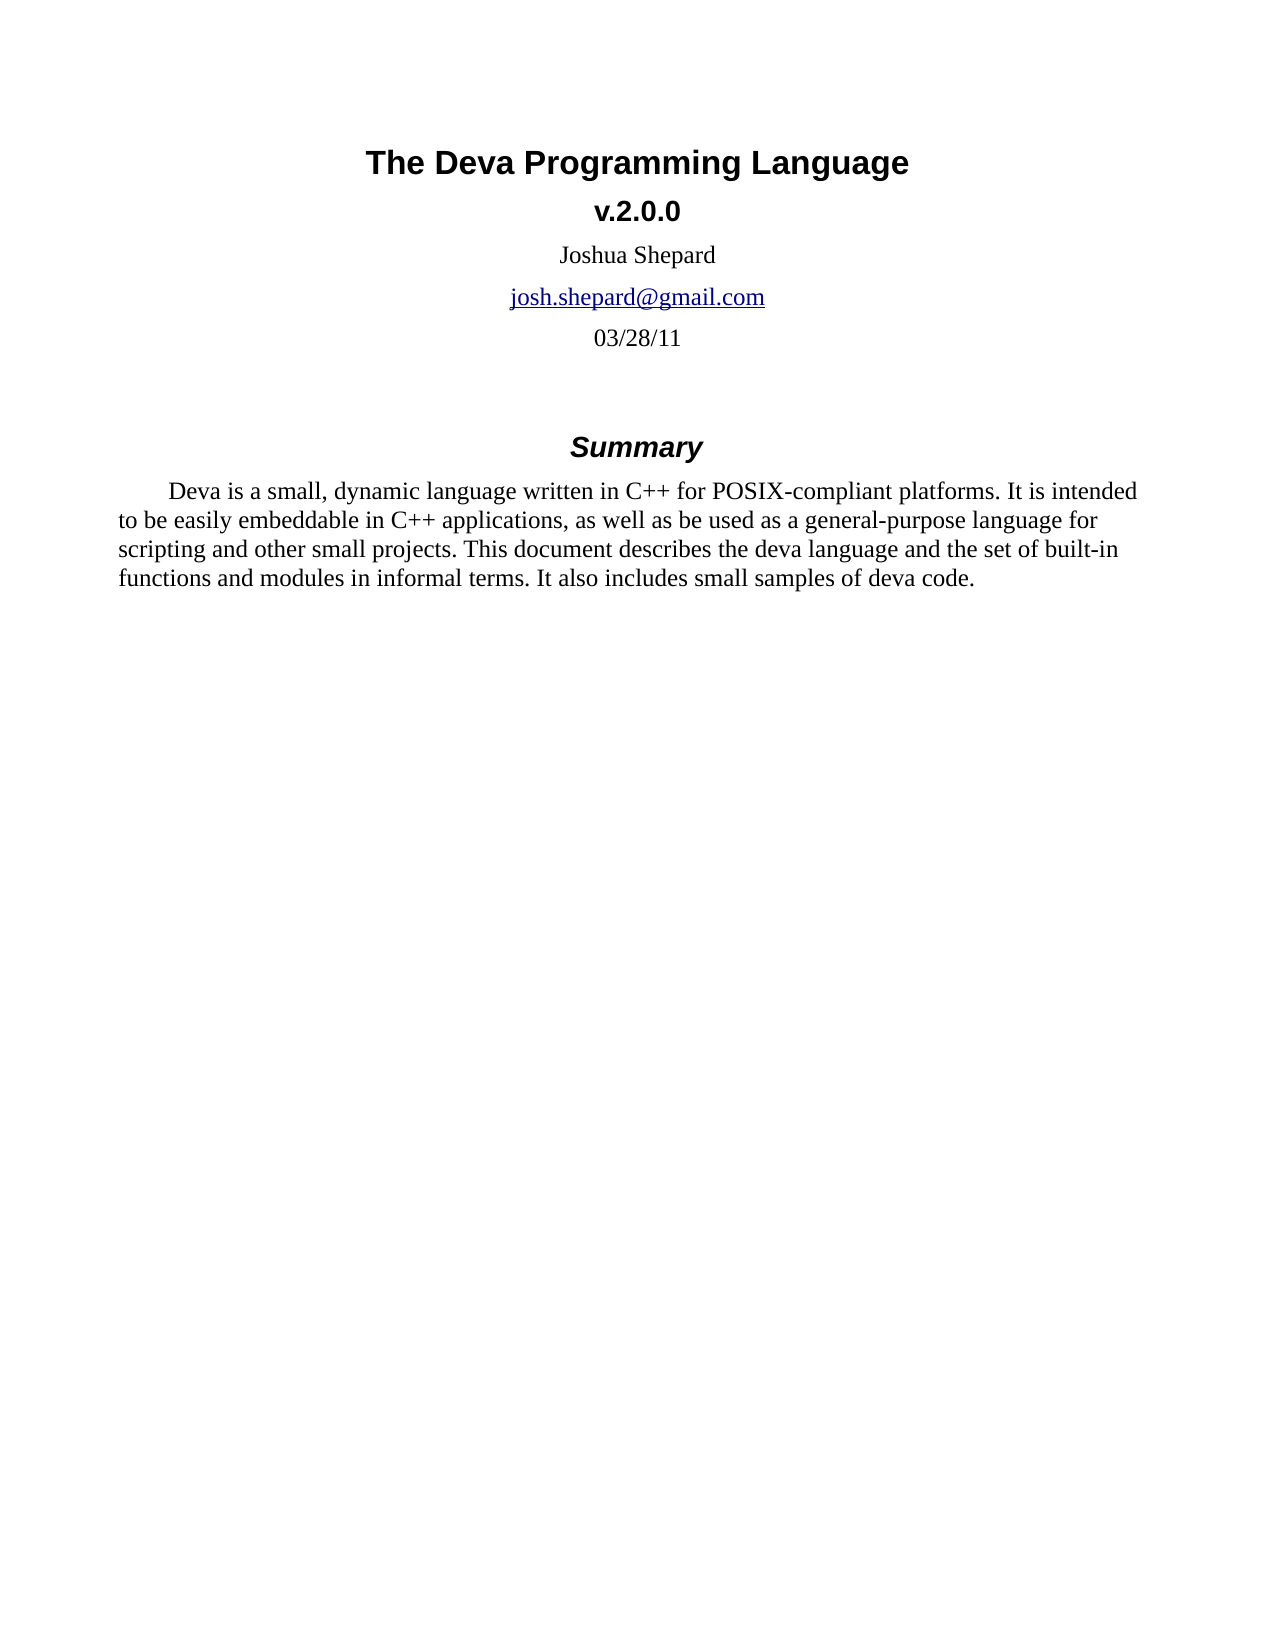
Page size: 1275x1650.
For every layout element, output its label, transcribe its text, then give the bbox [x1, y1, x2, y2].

text josh.shepard@gmail.com [118, 282, 1157, 310]
text 03/28/11 [118, 323, 1157, 352]
text v.2.0.0 [118, 194, 1157, 228]
text Deva is a small, dynamic language written in C++ for POSIX-compliant platforms. It is intended to be easily embeddable in C++ applications, as well as be used as a general-purpose language for scripting and other small projects. This document describes the deva language and the set of built-in functions and modules in informal terms. It also includes small samples of deva code. [118, 476, 1157, 591]
subtitle The Deva Programming Language [118, 143, 1157, 182]
text Joshua Shepard [118, 240, 1157, 269]
subtitle Summary [118, 430, 1157, 464]
